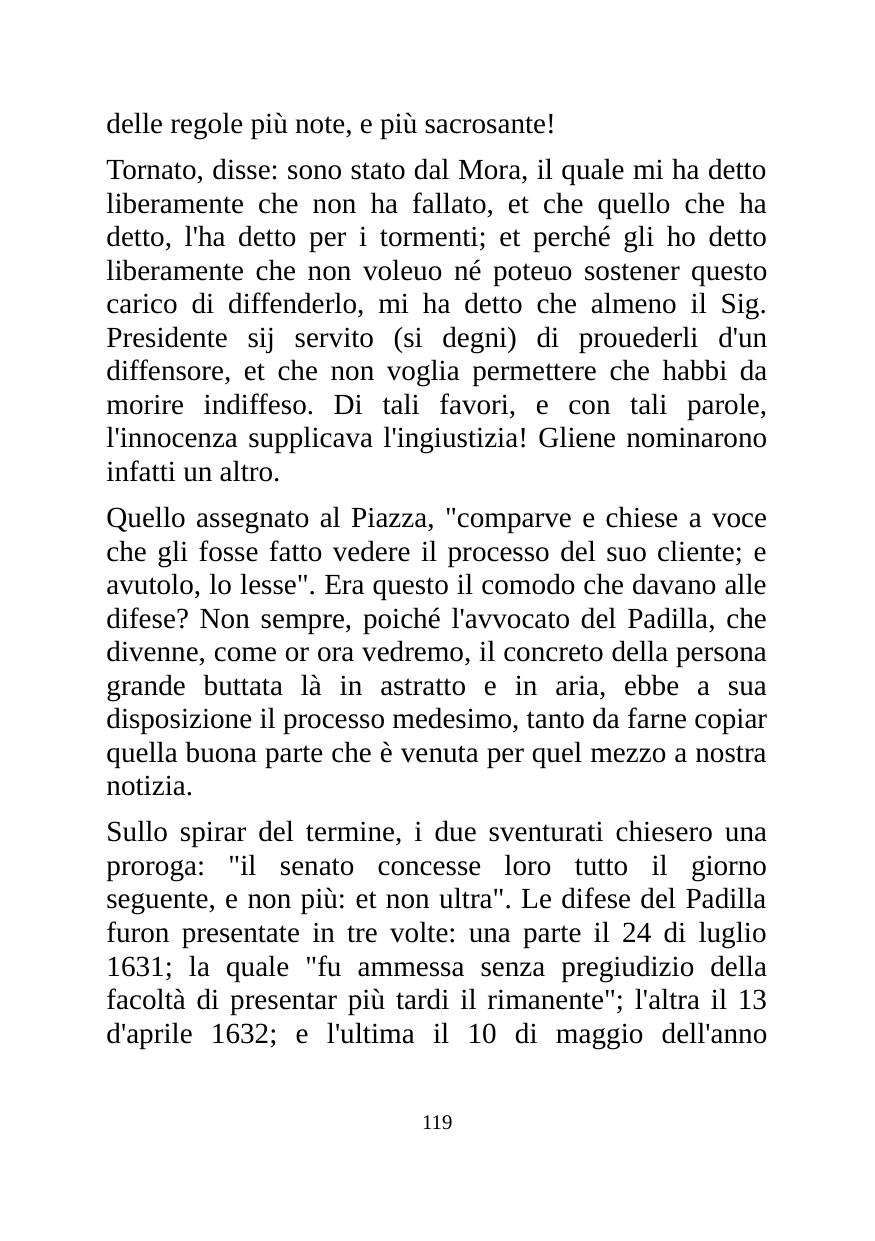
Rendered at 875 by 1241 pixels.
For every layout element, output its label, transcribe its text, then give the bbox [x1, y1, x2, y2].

text Tornato, disse: sono stato dal Mora, il quale mi ha detto liberamente che non ha fallato, et che quello che ha detto, l'ha detto per i tormenti; et perché gli ho detto liberamente che non voleuo né poteuo sostener questo carico di diffenderlo, mi ha detto che almeno il Sig. Presidente sij servito (si degni) di prouederli d'un diffensore, et che non voglia permettere che habbi da morire indiffeso. Di tali favori, e con tali parole, l'innocenza supplicava l'ingiustizia! Gliene nominarono infatti un altro. [106, 152, 768, 488]
text Sullo spirar del termine, i due sventurati chiesero una proroga: "il senato concesse loro tutto il giorno seguente, e non più: et non ultra". Le difese del Padilla furon presentate in tre volte: una parte il 24 di luglio 1631; la quale "fu ammessa senza pregiudizio della facoltà di presentar più tardi il rimanente"; l'altra il 13 d'aprile 1632; e l'ultima il 10 di maggio dell'anno [106, 814, 768, 1049]
text delle regole più note, e più sacrosante! [106, 106, 768, 140]
text Quello assegnato al Piazza, "comparve e chiese a voce che gli fosse fatto vedere il processo del suo cliente; e avutolo, lo lesse". Era questo il comodo che davano alle difese? Non sempre, poiché l'avvocato del Padilla, che divenne, come or ora vedremo, il concreto della persona grande buttata là in astratto e in aria, ebbe a sua disposizione il processo medesimo, tanto da farne copiar quella buona parte che è venuta per quel mezzo a nostra notizia. [106, 500, 768, 802]
